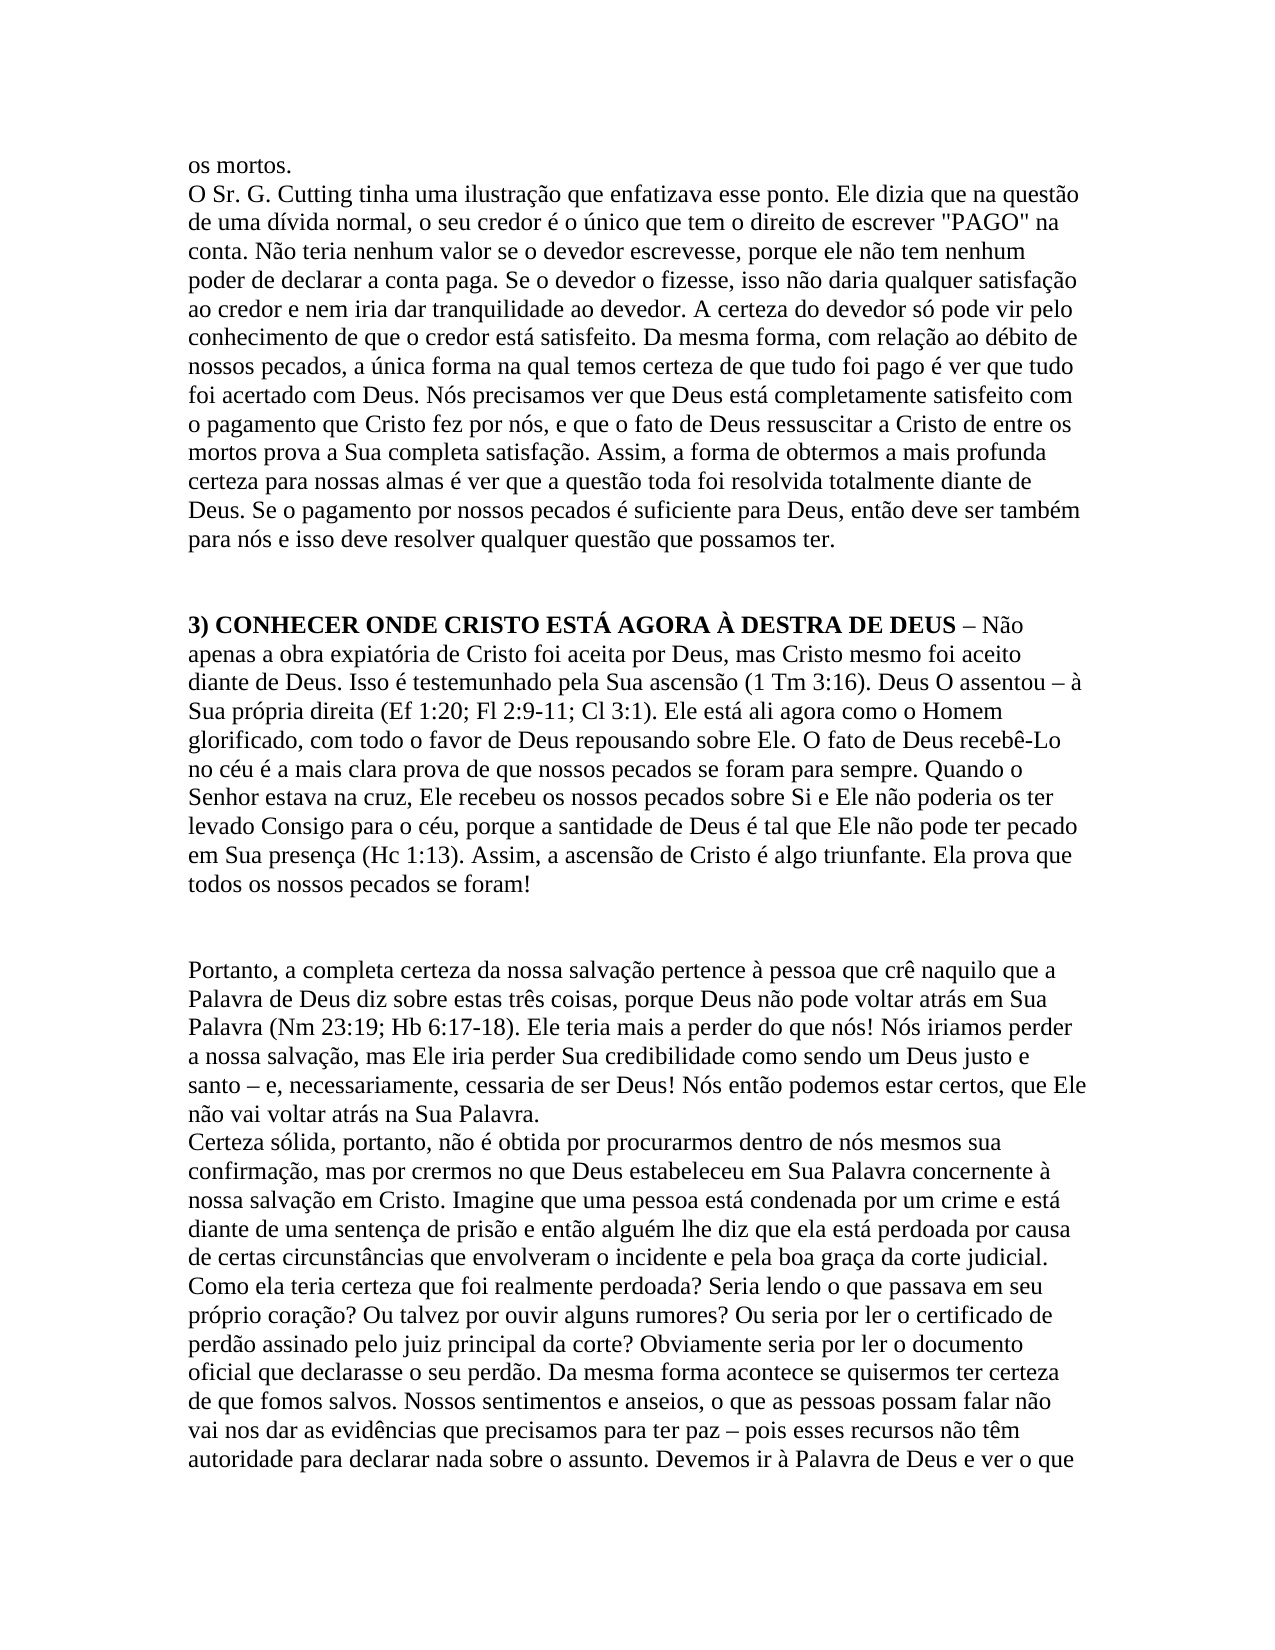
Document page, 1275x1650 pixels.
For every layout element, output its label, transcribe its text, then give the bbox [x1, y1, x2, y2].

text Certeza sólida, portanto, não é obtida por procurarmos dentro de nós mesmos sua confirmação, mas por crermos no que Deus estabeleceu em Sua Palavra concernente à nossa salvação em Cristo. Imagine que uma pessoa está condenada por um crime e está diante de uma sentença de prisão e então alguém lhe diz que ela está perdoada por causa de certas circunstâncias que envolveram o incidente e pela boa graça da corte judicial. Como ela teria certeza que foi realmente perdoada? Seria lendo o que passava em seu próprio coração? Ou talvez por ouvir alguns rumores? Ou seria por ler o certificado de perdão assinado pelo juiz principal da corte? Obviamente seria por ler o documento oficial que declarasse o seu perdão. Da mesma forma acontece se quisermos ter certeza de que fomos salvos. Nossos sentimentos e anseios, o que as pessoas possam falar não vai nos dar as evidências que precisamos para ter paz – pois esses recursos não têm autoridade para declarar nada sobre o assunto. Devemos ir à Palavra de Deus e ver o que [188, 1127, 1087, 1472]
text O Sr. G. Cutting tinha uma ilustração que enfatizava esse ponto. Ele dizia que na questão de uma dívida normal, o seu credor é o único que tem o direito de escrever "PAGO" na conta. Não teria nenhum valor se o devedor escrevesse, porque ele não tem nenhum poder de declarar a conta paga. Se o devedor o fizesse, isso não daria qualquer satisfação ao credor e nem iria dar tranquilidade ao devedor. A certeza do devedor só pode vir pelo conhecimento de que o credor está satisfeito. Da mesma forma, com relação ao débito de nossos pecados, a única forma na qual temos certeza de que tudo foi pago é ver que tudo foi acertado com Deus. Nós precisamos ver que Deus está completamente satisfeito com o pagamento que Cristo fez por nós, e que o fato de Deus ressuscitar a Cristo de entre os mortos prova a Sua completa satisfação. Assim, a forma de obtermos a mais profunda certeza para nossas almas é ver que a questão toda foi resolvida totalmente diante de Deus. Se o pagamento por nossos pecados é suficiente para Deus, então deve ser também para nós e isso deve resolver qualquer questão que possamos ter. [188, 179, 1087, 552]
text Portanto, a completa certeza da nossa salvação pertence à pessoa que crê naquilo que a Palavra de Deus diz sobre estas três coisas, porque Deus não pode voltar atrás em Sua Palavra (Nm 23:19; Hb 6:17-18). Ele teria mais a perder do que nós! Nós iriamos perder a nossa salvação, mas Ele iria perder Sua credibilidade como sendo um Deus justo e santo – e, necessariamente, cessaria de ser Deus! Nós então podemos estar certos, que Ele não vai voltar atrás na Sua Palavra. [188, 955, 1087, 1127]
text 3) CONHECER ONDE CRISTO ESTÁ AGORA À DESTRA DE DEUS – Não apenas a obra expiatória de Cristo foi aceita por Deus, mas Cristo mesmo foi aceito diante de Deus. Isso é testemunhado pela Sua ascensão (1 Tm 3:16). Deus O assentou – à Sua própria direita (Ef 1:20; Fl 2:9-11; Cl 3:1). Ele está ali agora como o Homem glorificado, com todo o favor de Deus repousando sobre Ele. O fato de Deus recebê-Lo no céu é a mais clara prova de que nossos pecados se foram para sempre. Quando o Senhor estava na cruz, Ele recebeu os nossos pecados sobre Si e Ele não poderia os ter levado Consigo para o céu, porque a santidade de Deus é tal que Ele não pode ter pecado em Sua presença (Hc 1:13). Assim, a ascensão de Cristo é algo triunfante. Ela prova que todos os nossos pecados se foram! [188, 610, 1087, 897]
text os mortos. [188, 150, 1087, 179]
